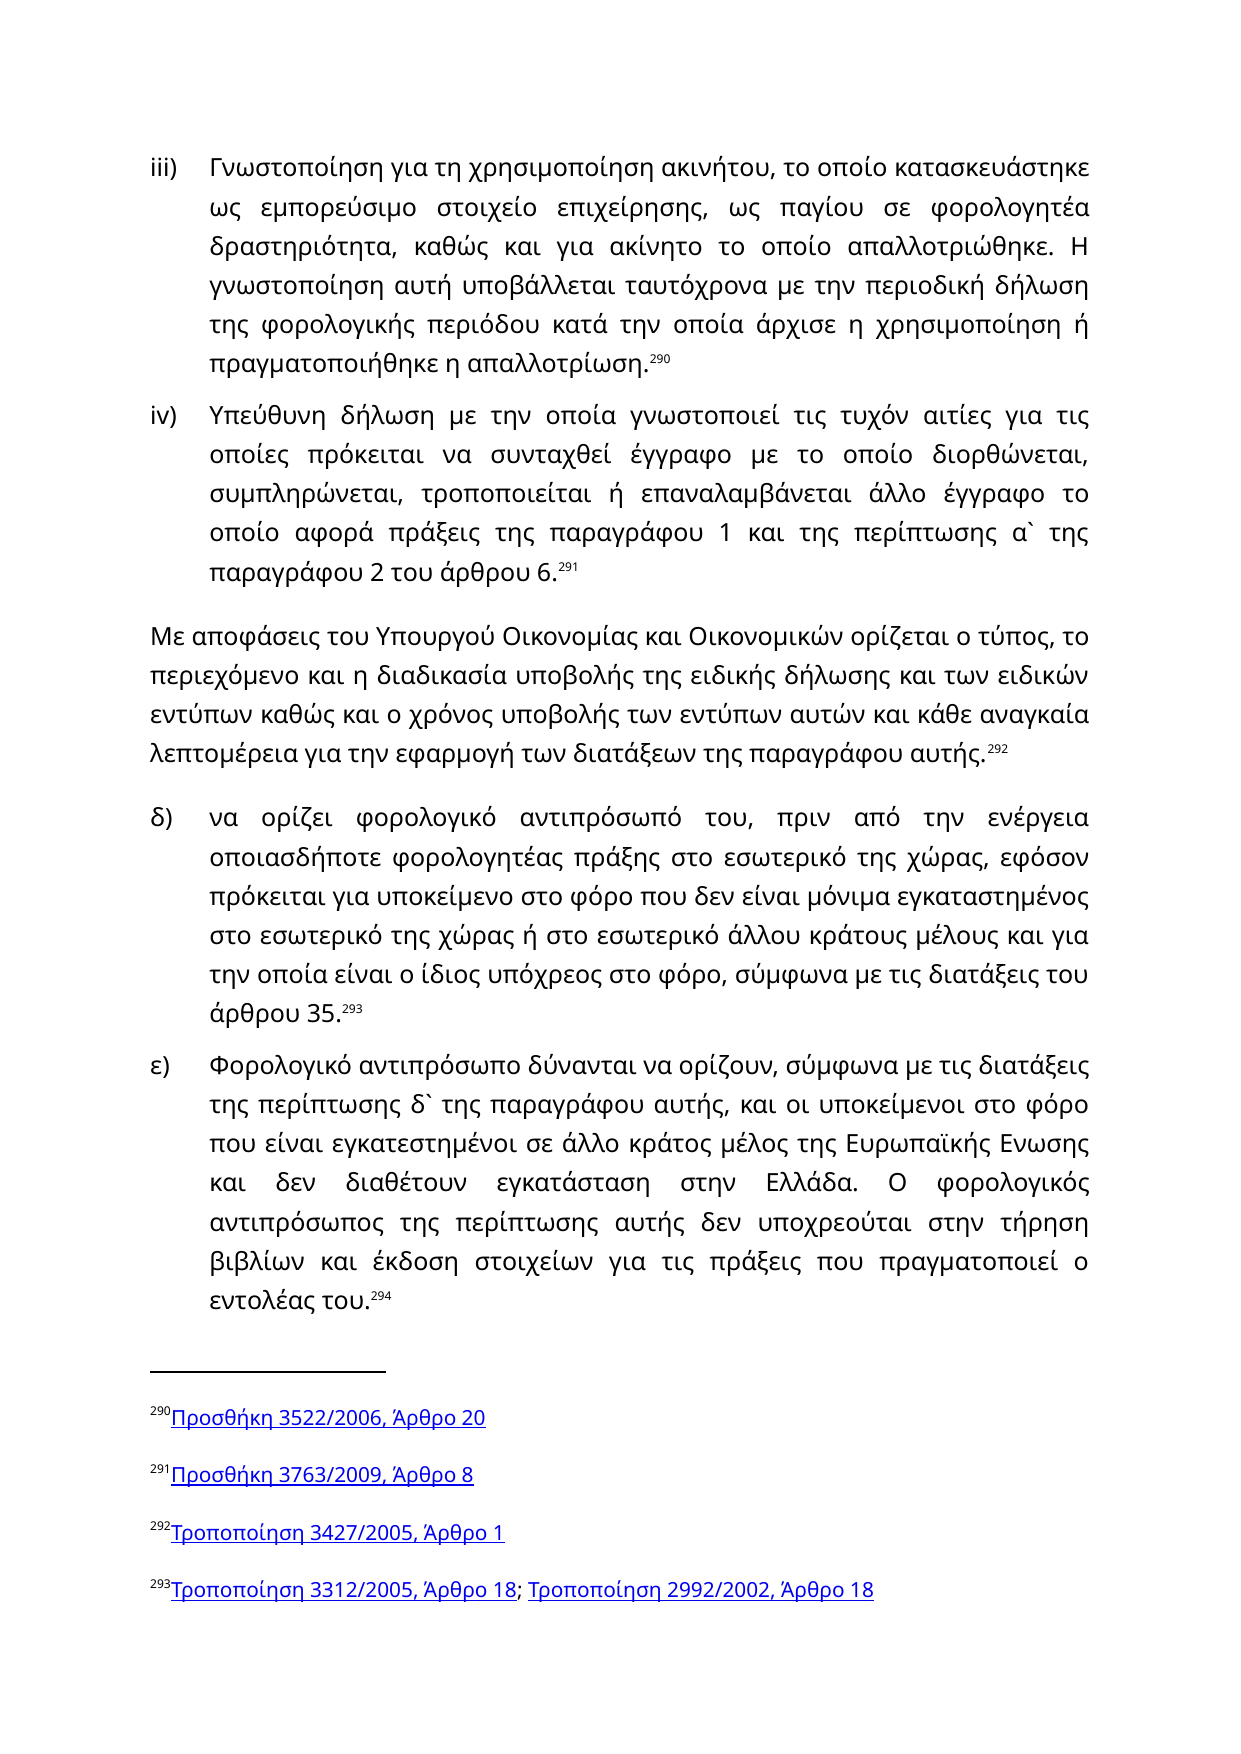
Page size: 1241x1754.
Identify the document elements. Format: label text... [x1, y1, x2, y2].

text Προσθήκη 3763/2009, Άρθρο 8 [150, 1460, 1090, 1489]
list iii) Γνωστοποίηση για τη χρησιμοποίηση ακινήτου, το οποίο κατασκευάστηκε ως εμπορεύσιμο στοιχείο επιχείρησης, ως παγίου σε φορολογητέα δραστηριότητα, καθώς και για ακίνητο το οποίο απαλλοτριώθηκε. Η γνωστοποίηση αυτή υποβάλλεται ταυτόχρονα με την περιοδική δήλωση της φορολογικής περιόδου κατά την οποία άρχισε η χρησιμοποίηση ή πραγματοποιήθηκε η απαλλοτρίωση. [150, 150, 1090, 380]
list δ) να ορίζει φορολογικό αντιπρόσωπό του, πριν από την ενέργεια οποιασδήποτε φορολογητέας πράξης στο εσωτερικό της χώρας, εφόσον πρόκειται για υποκείμενο στο φόρο που δεν είναι μόνιμα εγκαταστημένος στο εσωτερικό της χώρας ή στο εσωτερικό άλλου κράτους μέλους και για την οποία είναι ο ίδιος υπόχρεος στο φόρο, σύμφωνα με τις διατάξεις του άρθρου 35. [150, 800, 1090, 1030]
text Τροποποίηση 3427/2005, Άρθρο 1 [150, 1518, 1090, 1546]
list iv) Υπεύθυνη δήλωση με την οποία γνωστοποιεί τις τυχόν αιτίες για τις οποίες πρόκειται να συνταχθεί έγγραφο με το οποίο διορθώνεται, συμπληρώνεται, τροποποιείται ή επαναλαμβάνεται άλλο έγγραφο το οποίο αφορά πράξεις της παραγράφου 1 και της περίπτωσης α` της παραγράφου 2 του άρθρου 6. [150, 397, 1090, 588]
text Προσθήκη 3522/2006, Άρθρο 20 [150, 1403, 1090, 1431]
text Με αποφάσεις του Υπουργού Οικονομίας και Οικονομικών ορίζεται ο τύπος, το περιεχόμενο και η διαδικασία υποβολής της ειδικής δήλωσης και των ειδικών εντύπων καθώς και ο χρόνος υποβολής των εντύπων αυτών και κάθε αναγκαία λεπτομέρεια για την εφαρμογή των διατάξεων της παραγράφου αυτής. [150, 618, 1090, 770]
list ε) Φορολογικό αντιπρόσωπο δύνανται να ορίζουν, σύμφωνα με τις διατάξεις της περίπτωσης δ` της παραγράφου αυτής, και οι υποκείμενοι στο φόρο που είναι εγκατεστημένοι σε άλλο κράτος μέλος της Ευρωπαϊκής Ενωσης και δεν διαθέτουν εγκατάσταση στην Ελλάδα. Ο φορολογικός αντιπρόσωπος της περίπτωσης αυτής δεν υποχρεούται στην τήρηση βιβλίων και έκδοση στοιχείων για τις πράξεις που πραγματοποιεί ο εντολέας του. [150, 1047, 1090, 1317]
text Τροποποίηση 3312/2005, Άρθρο 18; Τροποποίηση 2992/2002, Άρθρο 18 [150, 1576, 1090, 1604]
